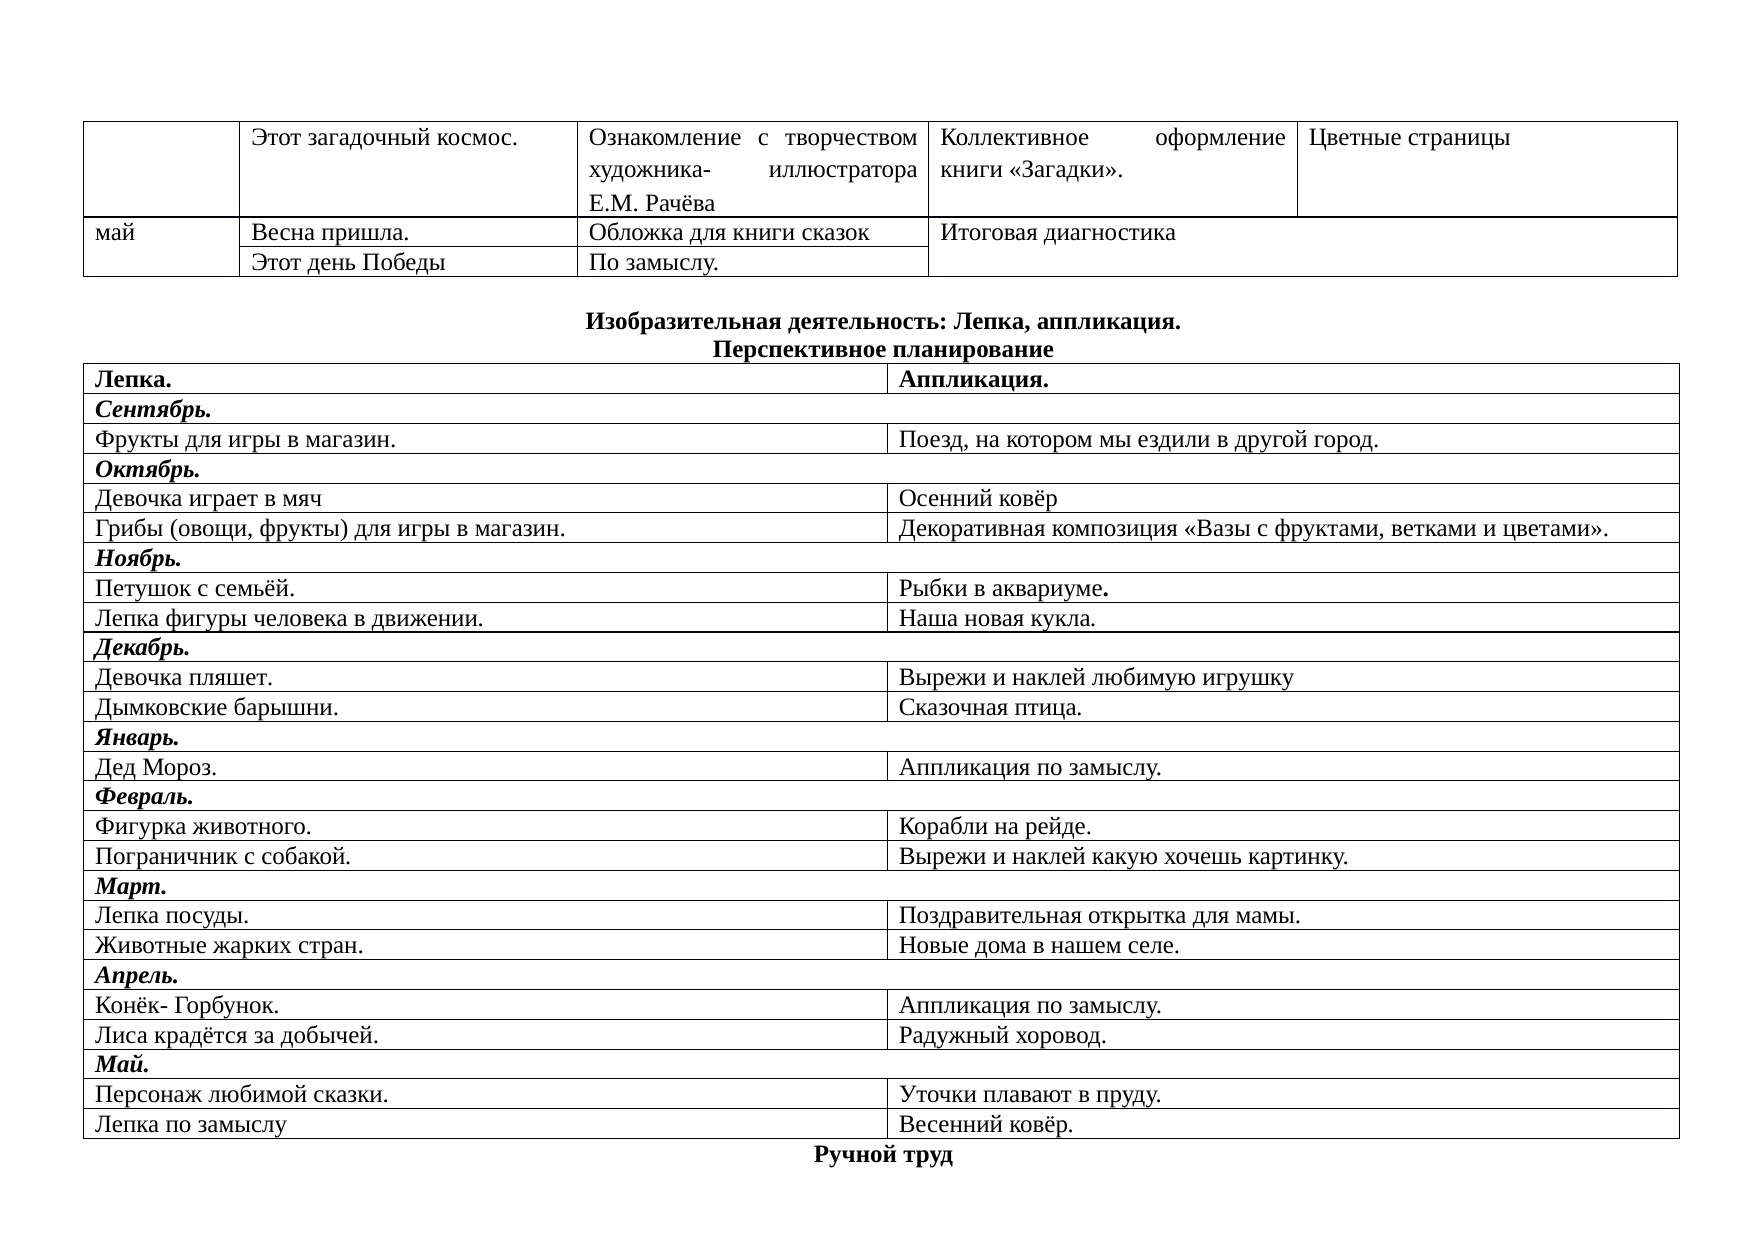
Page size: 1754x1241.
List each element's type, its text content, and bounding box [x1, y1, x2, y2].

table_cell Фрукты для игры в магазин. [84, 424, 887, 453]
table_cell Обложка для книги сказок [578, 218, 928, 246]
table_cell Лепка фигуры человека в движении. [84, 603, 887, 631]
table_cell Девочка пляшет. [84, 662, 887, 691]
table_cell Лепка посуды. [84, 901, 887, 929]
table_cell Корабли на рейде. [888, 811, 1679, 840]
table_cell Итоговая диагностика [929, 218, 1677, 276]
table_header Лепка. [84, 364, 887, 393]
table_cell Январь. [84, 722, 1679, 751]
table_cell Уточки плавают в пруду. [888, 1079, 1679, 1108]
text Перспективное планирование [87, 334, 1679, 363]
table_cell Лиса крадётся за добычей. [84, 1020, 887, 1048]
table_cell Животные жарких стран. [84, 930, 887, 959]
table_cell Февраль. [84, 781, 1679, 810]
table_cell Фигурка животного. [84, 811, 887, 840]
table_cell Поздравительная открытка для мамы. [888, 901, 1679, 929]
table_cell Весна пришла. [240, 218, 577, 246]
table_cell [84, 122, 239, 216]
table_cell Цветные страницы [1298, 122, 1677, 216]
table_cell Декоративная композиция «Вазы с фруктами, ветками и цветами». [888, 513, 1679, 542]
table_cell Осенний ковёр [888, 484, 1679, 512]
table_cell Апрель. [84, 960, 1679, 989]
table_cell По замыслу. [578, 247, 928, 276]
table_cell Декабрь. [84, 633, 1679, 661]
table_cell Дымковские барышни. [84, 692, 887, 721]
table_cell Вырежи и наклей какую хочешь картинку. [888, 841, 1679, 870]
table_cell май [84, 218, 239, 276]
table_cell Наша новая кукла. [888, 603, 1679, 631]
text Ручной труд [87, 1139, 1679, 1168]
table_cell Персонаж любимой сказки. [84, 1079, 887, 1108]
table_cell Петушок с семьёй. [84, 573, 887, 602]
table_cell Дед Мороз. [84, 752, 887, 780]
table_cell Ноябрь. [84, 543, 1679, 572]
table_cell Аппликация по замыслу. [888, 752, 1679, 780]
table_cell Грибы (овощи, фрукты) для игры в магазин. [84, 513, 887, 542]
table_cell Этот загадочный космос. [240, 122, 577, 216]
table_cell Девочка играет в мяч [84, 484, 887, 512]
table_cell Весенний ковёр. [888, 1109, 1679, 1138]
table_cell Май. [84, 1050, 1679, 1078]
table_cell Октябрь. [84, 454, 1679, 482]
table_cell Конёк- Горбунок. [84, 990, 887, 1019]
table_cell Новые дома в нашем селе. [888, 930, 1679, 959]
table_cell Коллективное оформление книги «Загадки». [929, 122, 1297, 216]
table_cell Вырежи и наклей любимую игрушку [888, 662, 1679, 691]
table_cell Этот день Победы [240, 247, 577, 276]
table_cell Рыбки в аквариуме. [888, 573, 1679, 602]
table_cell Сказочная птица. [888, 692, 1679, 721]
table_cell Радужный хоровод. [888, 1020, 1679, 1048]
table_cell Ознакомление с творчеством художника- иллюстратора Е.М. Рачёва [578, 122, 928, 216]
table_cell Пограничник с собакой. [84, 841, 887, 870]
table_cell Поезд, на котором мы ездили в другой город. [888, 424, 1679, 453]
table_cell Лепка по замыслу [84, 1109, 887, 1138]
table_header Аппликация. [888, 364, 1679, 393]
text Изобразительная деятельность: Лепка, аппликация. [87, 306, 1679, 334]
table_cell Сентябрь. [84, 394, 1679, 423]
table_cell Март. [84, 871, 1679, 899]
table_cell Аппликация по замыслу. [888, 990, 1679, 1019]
